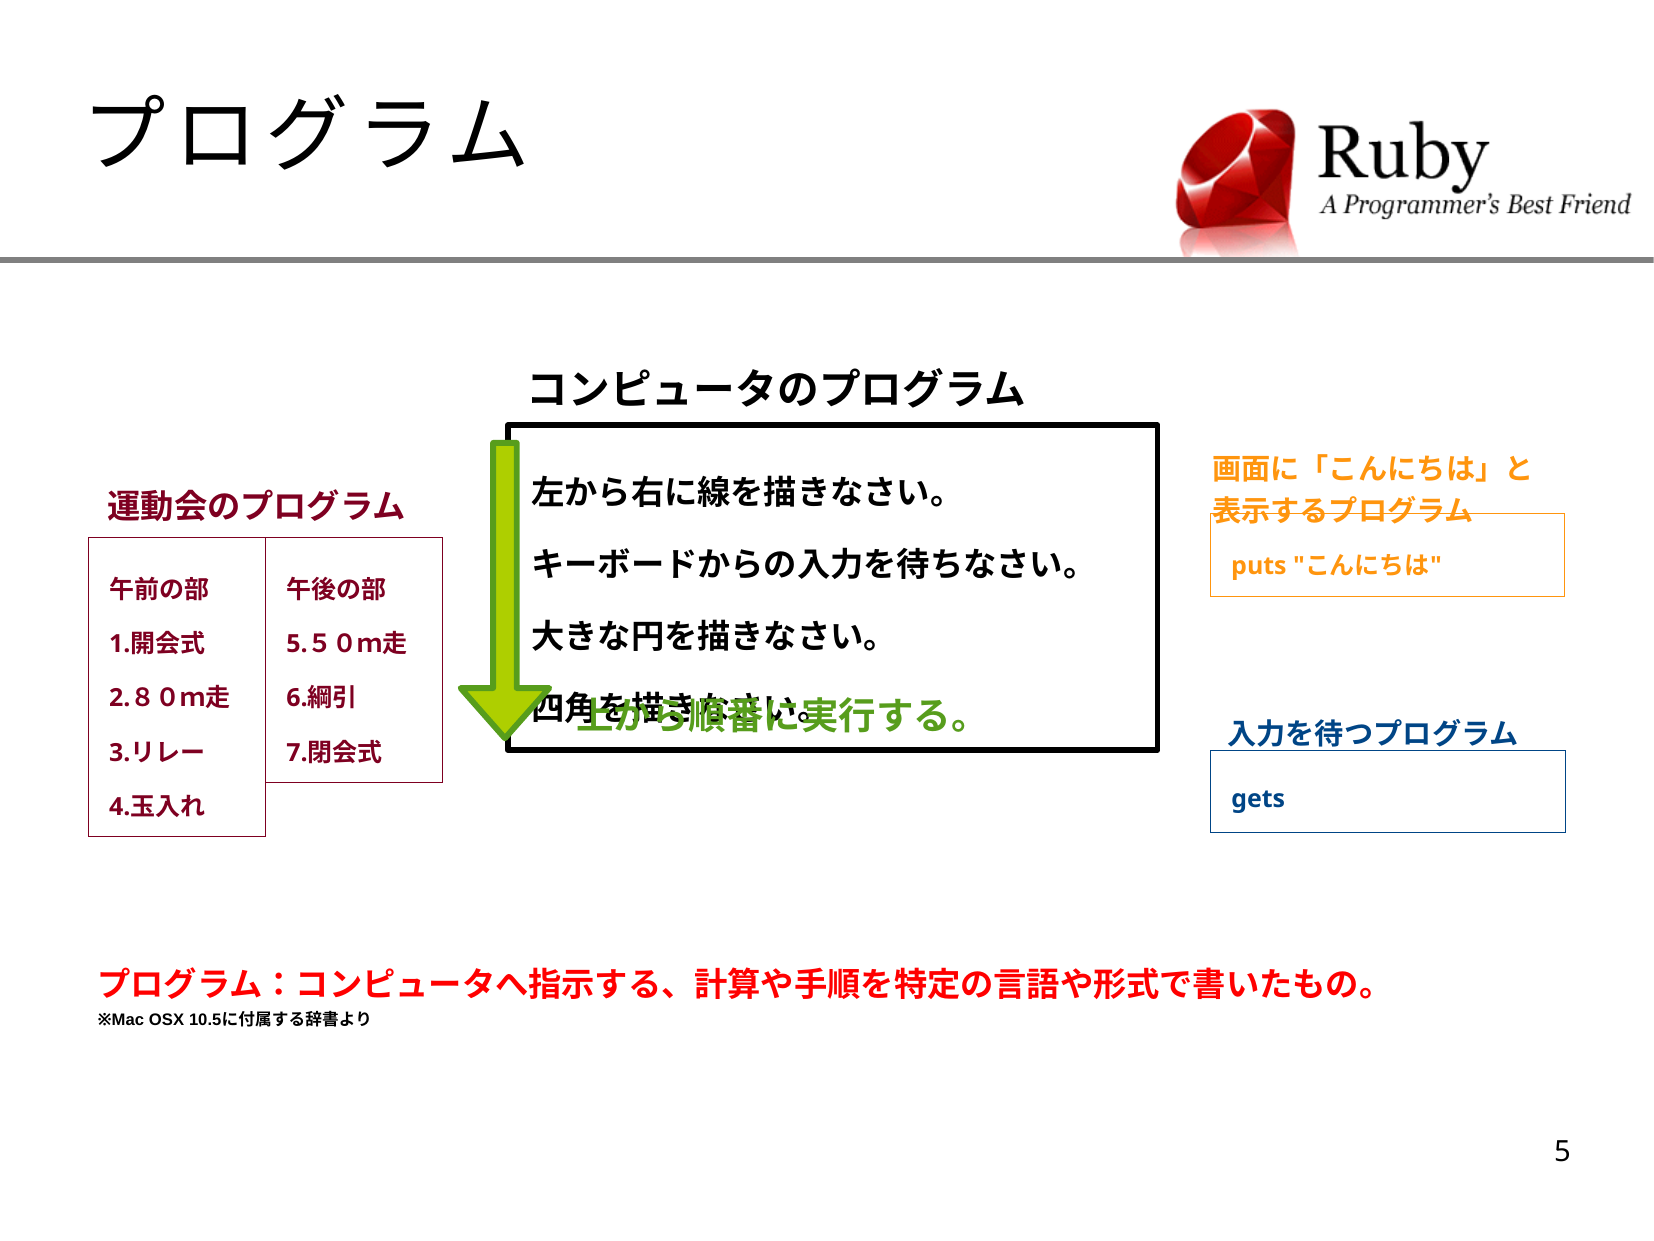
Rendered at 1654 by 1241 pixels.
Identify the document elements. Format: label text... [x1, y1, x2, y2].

text_box 午前の部 1.開会式 2.８０ｍ走 3.リレー 4.玉入れ [88, 537, 265, 774]
text_box gets [1210, 750, 1566, 833]
text_box [460, 442, 550, 739]
text_box puts "こんにちは" [1210, 513, 1565, 597]
text_box 運動会のプログラム [103, 472, 411, 522]
text_box コンピュータのプログラム [512, 348, 1041, 406]
text_box 午後の部 5.５０ｍ走 6.綱引 7.閉会式 [265, 537, 443, 774]
text_box プログラム：コンピュータへ指示する、計算や手順を特定の言語や形式で書いたもの。 ※Mac OSX 10.5に付属する辞書より [82, 950, 1477, 1018]
text_box 左から右に線を描きなさい。 キーボードからの入力を待ちなさい。 大きな円を描きなさい。 四角を描きなさい。 [507, 425, 1158, 751]
text_box 入力を待つプログラム [1225, 703, 1521, 748]
text_box 画面に「こんにちは」と 表示するプログラム [1224, 437, 1522, 512]
text_box 上から順番に実行する。 [582, 679, 984, 732]
title プログラム [82, 49, 1152, 207]
picture [1160, 82, 1654, 257]
